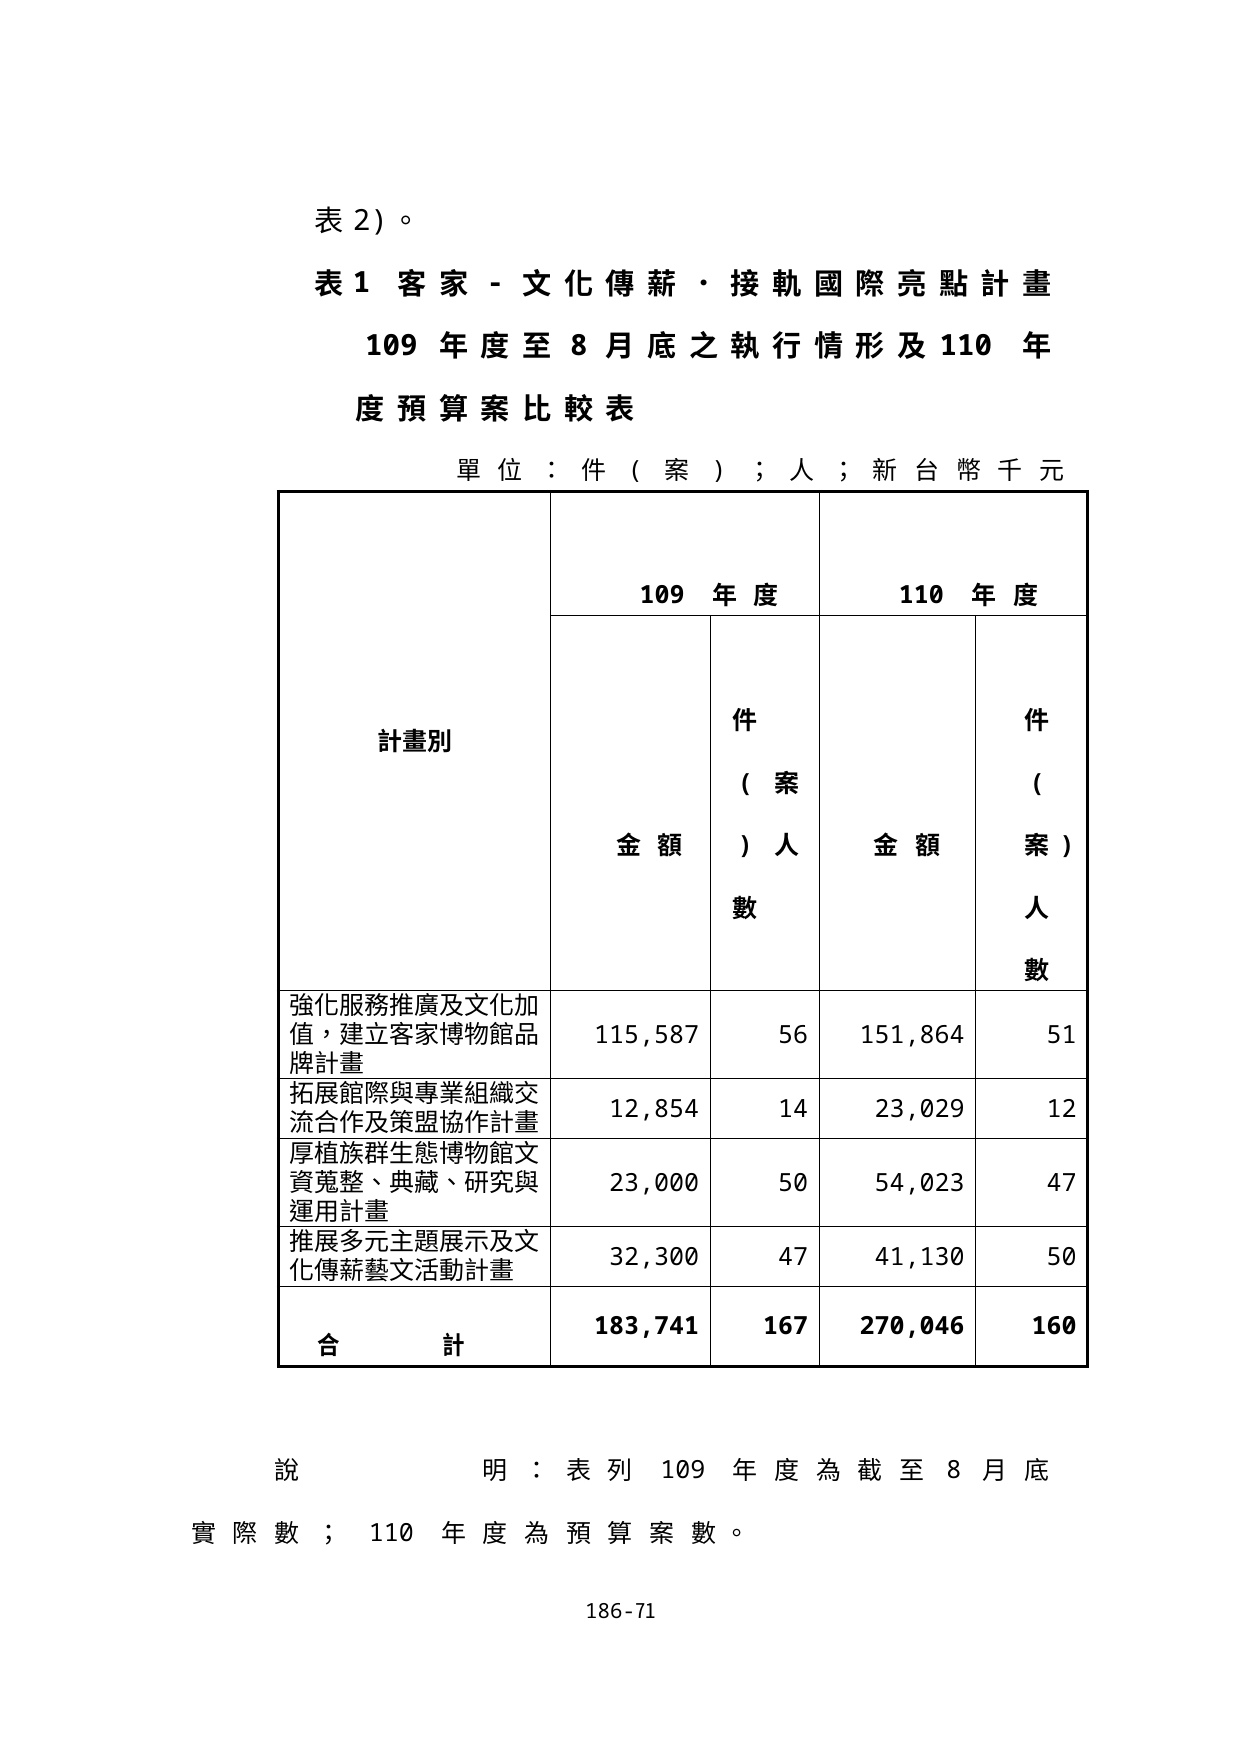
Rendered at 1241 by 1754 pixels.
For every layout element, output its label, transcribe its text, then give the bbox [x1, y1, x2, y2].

table_cell 件(案)人數 [711, 616, 819, 990]
table_cell 厚植族群生態博物館文資蒐整、典藏、研究與運用計畫 [280, 1139, 550, 1226]
table_cell 件(案) 人數 [976, 616, 1086, 990]
table_cell 51 [976, 991, 1086, 1078]
table_cell 183,741 [551, 1287, 710, 1365]
text 表2)。 [271, 177, 1058, 240]
table_cell 160 [976, 1287, 1086, 1365]
table_cell 12 [976, 1079, 1086, 1138]
text 說 明：表列109年度為截至8月底實際數；110年度為預算案數。 [183, 1427, 1058, 1552]
table_cell 54,023 [820, 1139, 975, 1226]
table_cell 14 [711, 1079, 819, 1138]
table_header 110年度 [820, 493, 1086, 615]
table_cell 拓展館際與專業組織交流合作及策盟協作計畫 [280, 1079, 550, 1138]
table_cell 23,029 [820, 1079, 975, 1138]
table_cell 23,000 [551, 1139, 710, 1226]
table_cell 強化服務推廣及文化加值，建立客家博物館品牌計畫 [280, 991, 550, 1078]
table_header 計畫別 [280, 493, 550, 990]
table_cell 50 [711, 1139, 819, 1226]
table_cell 47 [711, 1227, 819, 1286]
table_cell 金額 [551, 616, 710, 990]
text 表1 客家-文化傳薪．接軌國際亮點計畫109年度至8月底之執行情形及110 年度預算案比較表 [268, 240, 1073, 427]
table_cell 47 [976, 1139, 1086, 1226]
table_cell 50 [976, 1227, 1086, 1286]
text 單位：件(案)；人；新台幣千元 [269, 427, 1073, 490]
table_cell 金額 [820, 616, 975, 990]
table_cell 151,864 [820, 991, 975, 1078]
table_cell 推展多元主題展示及文化傳薪藝文活動計畫 [280, 1227, 550, 1286]
table_cell 270,046 [820, 1287, 975, 1365]
table_cell 12,854 [551, 1079, 710, 1138]
table_cell 115,587 [551, 991, 710, 1078]
table_cell 167 [711, 1287, 819, 1365]
table_cell 56 [711, 991, 819, 1078]
table_cell 合 計 [280, 1287, 550, 1365]
table_cell 32,300 [551, 1227, 710, 1286]
table_cell 41,130 [820, 1227, 975, 1286]
table_header 109年度 [551, 493, 819, 615]
